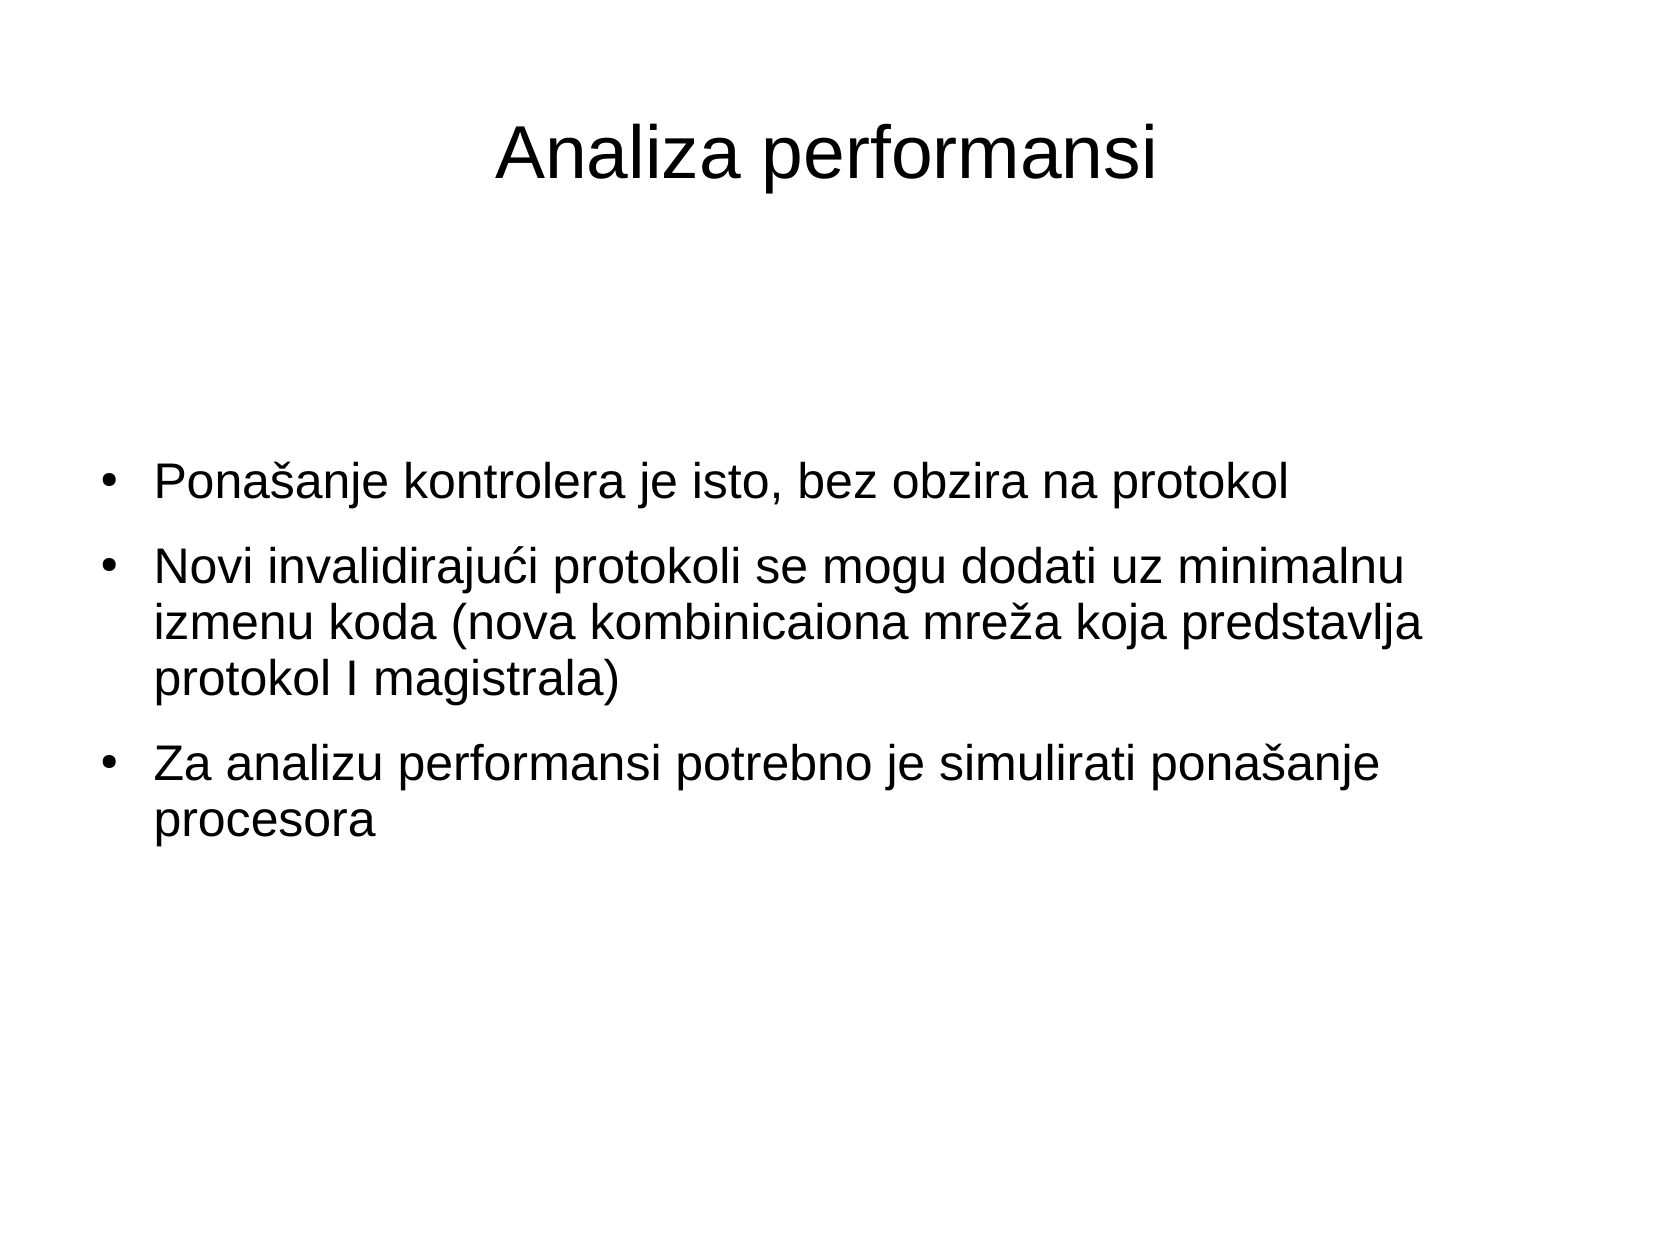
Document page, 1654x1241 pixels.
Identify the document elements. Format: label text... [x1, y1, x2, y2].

list Ponašanje kontrolera je isto, bez obzira na protokol Novi invalidirajući protokoli se mogu dodati uz minimalnu izmenu koda (nova kombinicaiona mreža koja predstavlja protokol I magistrala) Za analizu performansi potrebno je simulirati ponašanje procesora [82, 290, 1571, 1010]
title Analiza performansi [82, 49, 1571, 257]
